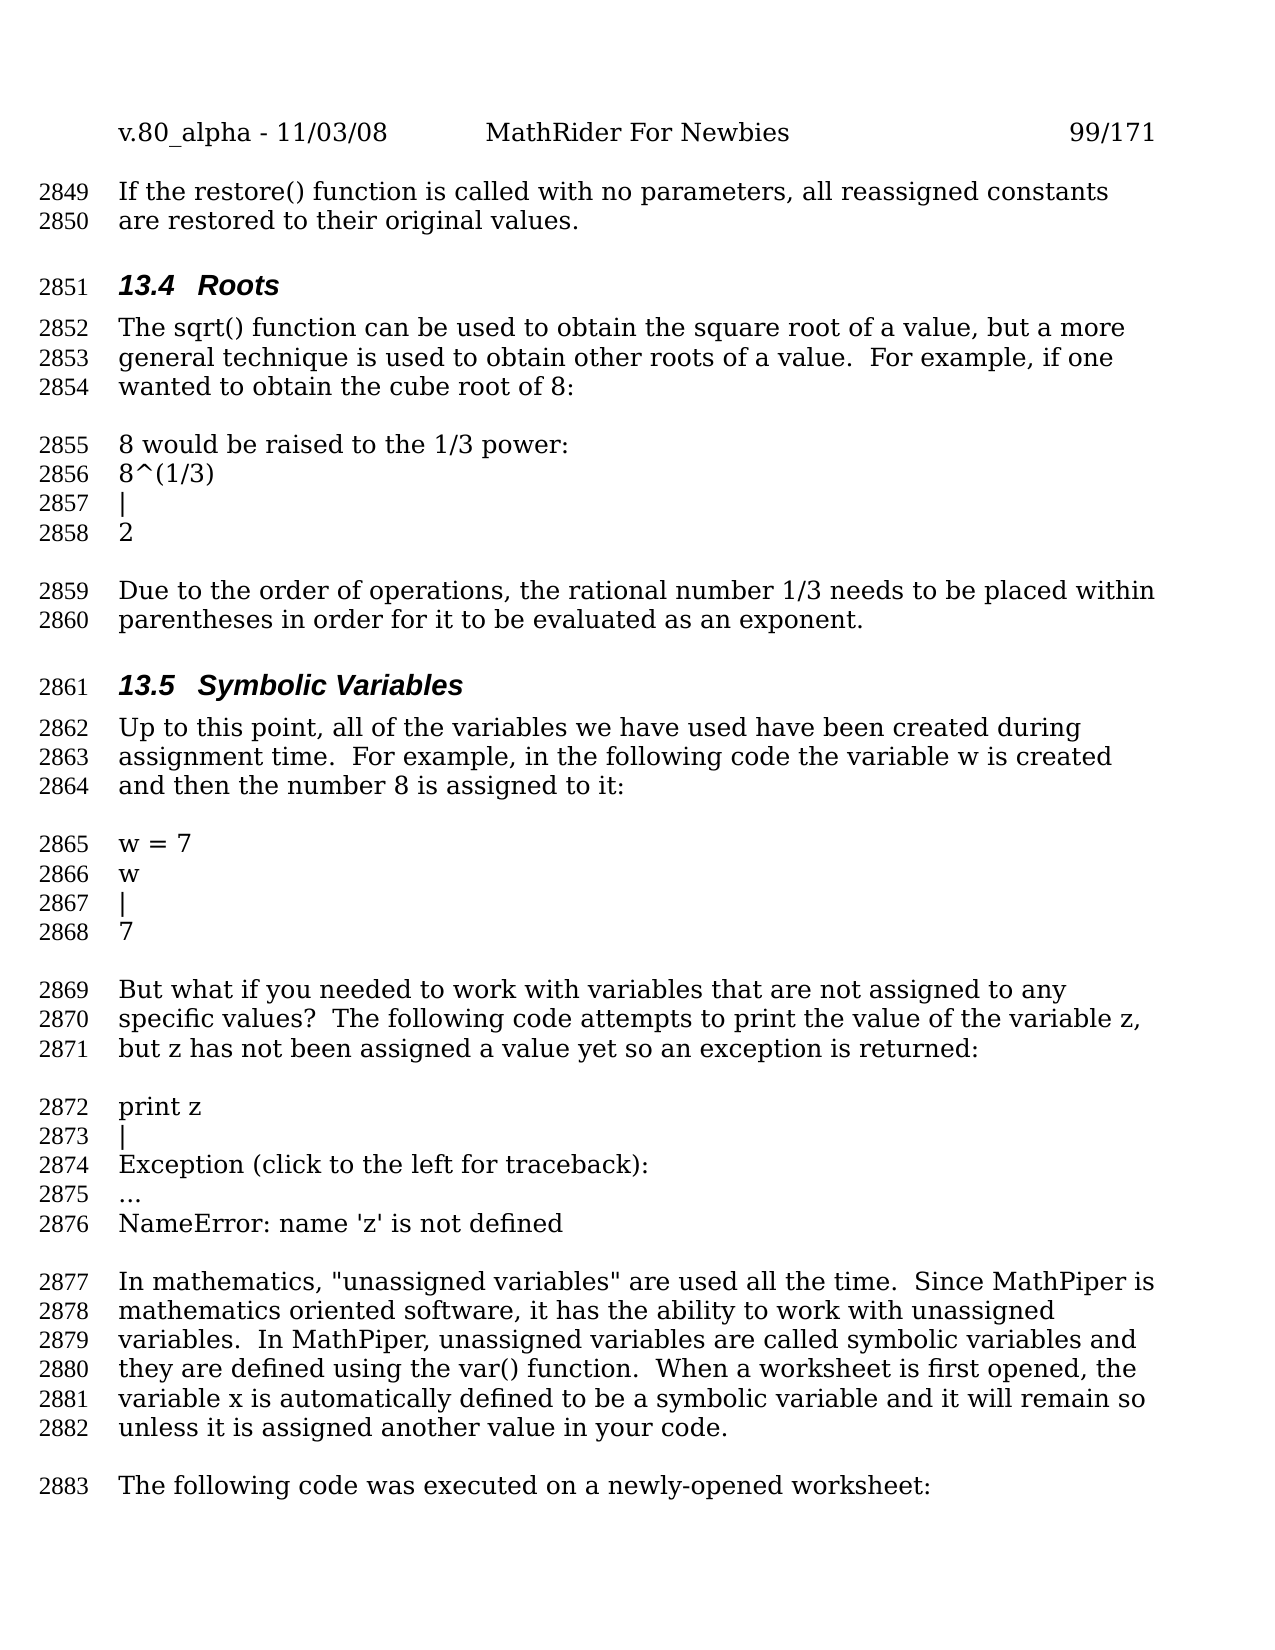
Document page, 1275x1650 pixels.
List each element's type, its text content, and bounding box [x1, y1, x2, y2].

subtitle Symbolic Variables [118, 667, 1157, 701]
text w [118, 859, 1157, 888]
text | [118, 888, 1157, 917]
text If the restore() function is called with no parameters, all reassigned constants are restored to their original values. [118, 177, 1157, 235]
text 7 [118, 917, 1157, 946]
text The sqrt() function can be used to obtain the square root of a value, but a more general technique is used to obtain other roots of a value. For example, if one wanted to obtain the cube root of 8: [118, 314, 1157, 401]
text Up to this point, all of the variables we have used have been created during assignment time. For example, in the following code the variable w is created and then the number 8 is assigned to it: [118, 713, 1157, 801]
text Exception (click to the left for traceback): [118, 1151, 1157, 1180]
text ... [118, 1180, 1157, 1209]
text But what if you needed to work with variables that are not assigned to any specific values? The following code attempts to print the value of the variable z, but z has not been assigned a value yet so an exception is returned: [118, 976, 1157, 1063]
text 8 would be raised to the 1/3 power: [118, 430, 1157, 459]
text | [118, 1121, 1157, 1151]
text 2 [118, 518, 1157, 547]
text In mathematics, "unassigned variables" are used all the time. Since MathPiper is mathematics oriented software, it has the ability to work with unassigned variables. In MathPiper, unassigned variables are called symbolic variables and they are defined using the var() function. When a worksheet is first opened, the variable x is automatically defined to be a symbolic variable and it will remain so unless it is assigned another value in your code. [118, 1267, 1157, 1442]
text 8^(1/3) [118, 459, 1157, 489]
subtitle Roots [118, 268, 1157, 302]
text The following code was executed on a newly-opened worksheet: [118, 1471, 1157, 1501]
text | [118, 489, 1157, 518]
text print z [118, 1092, 1157, 1121]
text NameError: name 'z' is not defined [118, 1209, 1157, 1238]
text w = 7 [118, 830, 1157, 859]
text Due to the order of operations, the rational number 1/3 needs to be placed within parentheses in order for it to be evaluated as an exponent. [118, 576, 1157, 634]
